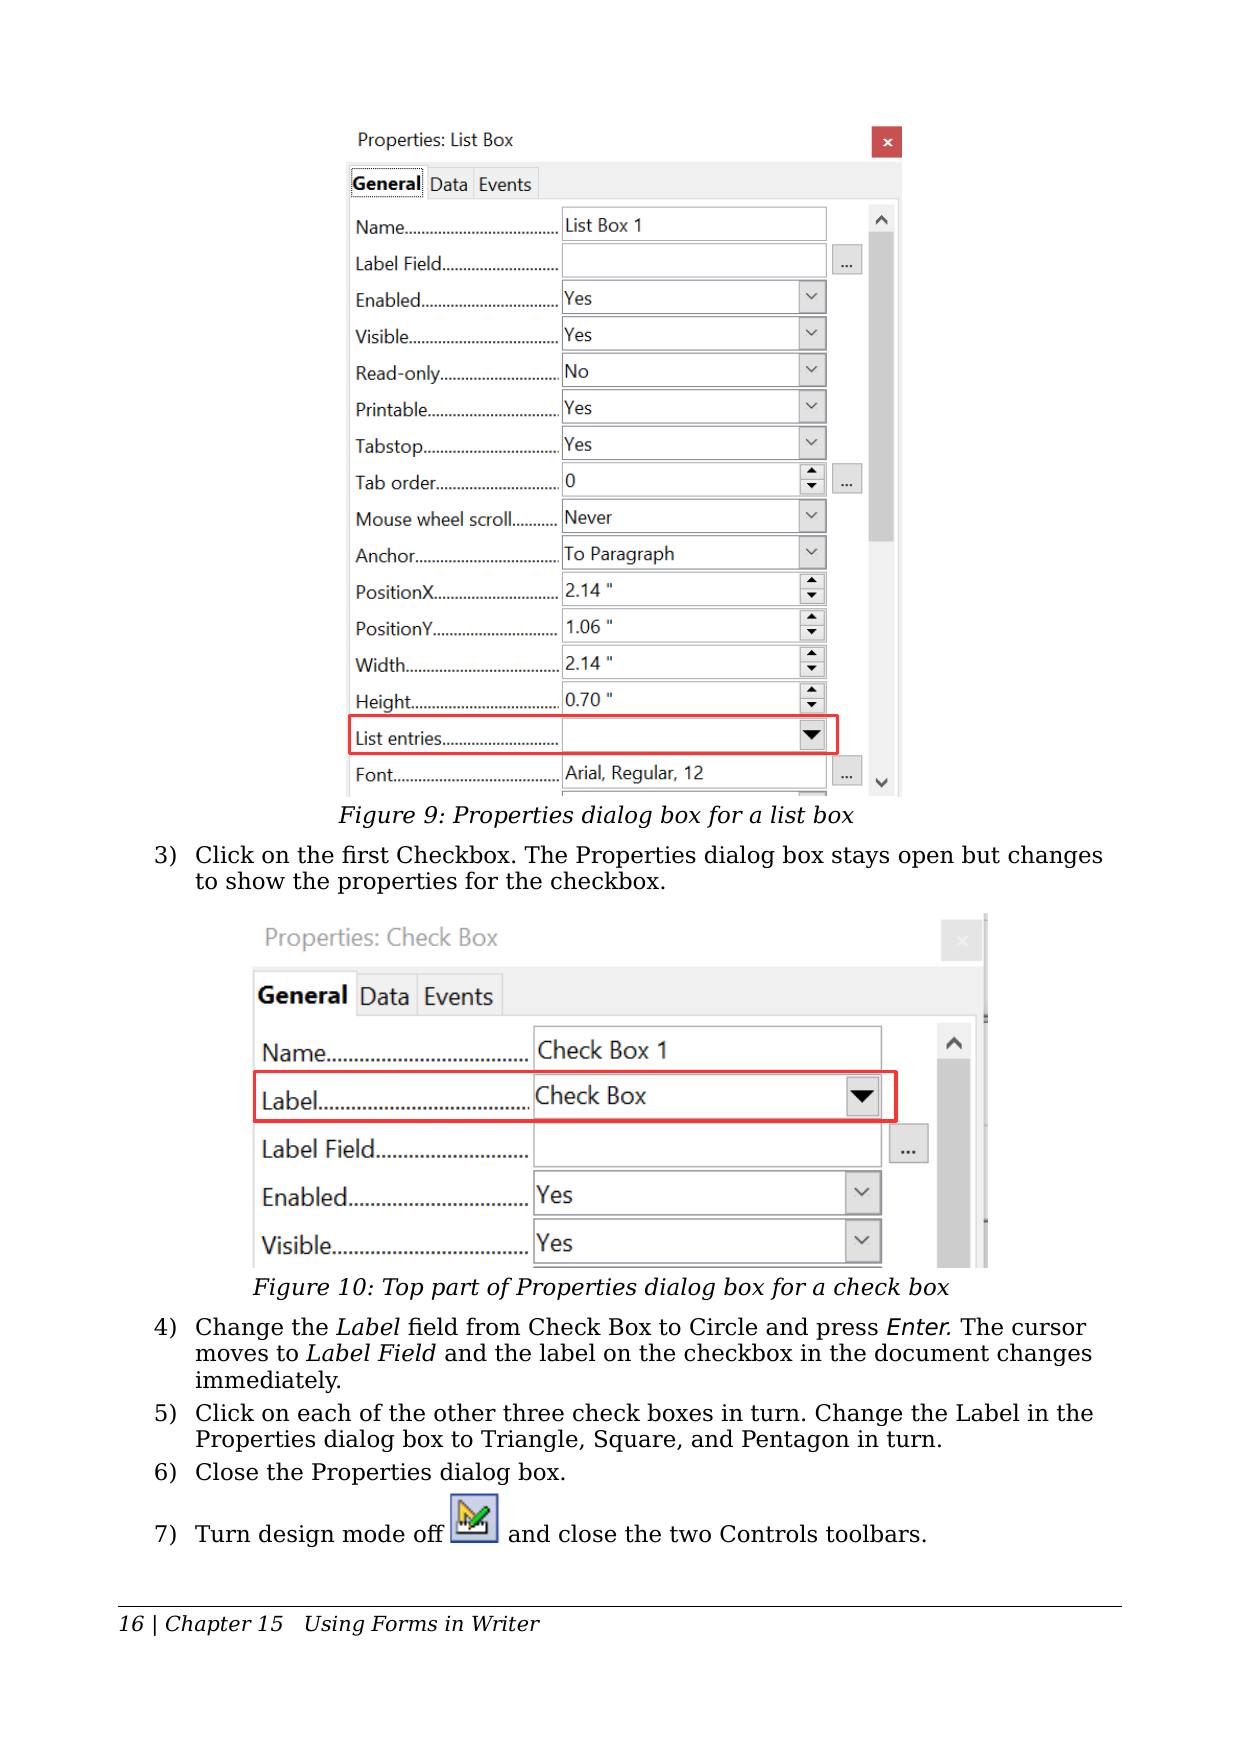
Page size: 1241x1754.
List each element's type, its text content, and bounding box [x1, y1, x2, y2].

picture [450, 1492, 501, 1543]
text Figure 9: Properties dialog box for a list box [339, 803, 901, 829]
list Change the Label field from Check Box to Circle and press Enter. The cursor moves to Label Field and the label on the checkbox in the document changes immediately. [177, 1314, 1122, 1394]
list Close the Properties dialog box. [177, 1459, 1122, 1486]
list Turn design mode off and close the two Controls toolbars. [177, 1492, 1122, 1548]
list Click on the first Checkbox. The Properties dialog box stays open but changes to show the properties for the checkbox. [177, 842, 1122, 895]
picture [346, 118, 902, 797]
list Click on each of the other three check boxes in turn. Change the Label in the Properties dialog box to Triangle, Square, and Pentagon in turn. [177, 1400, 1122, 1453]
picture [252, 913, 988, 1268]
text Figure 10: Top part of Properties dialog box for a check box [253, 1274, 987, 1301]
